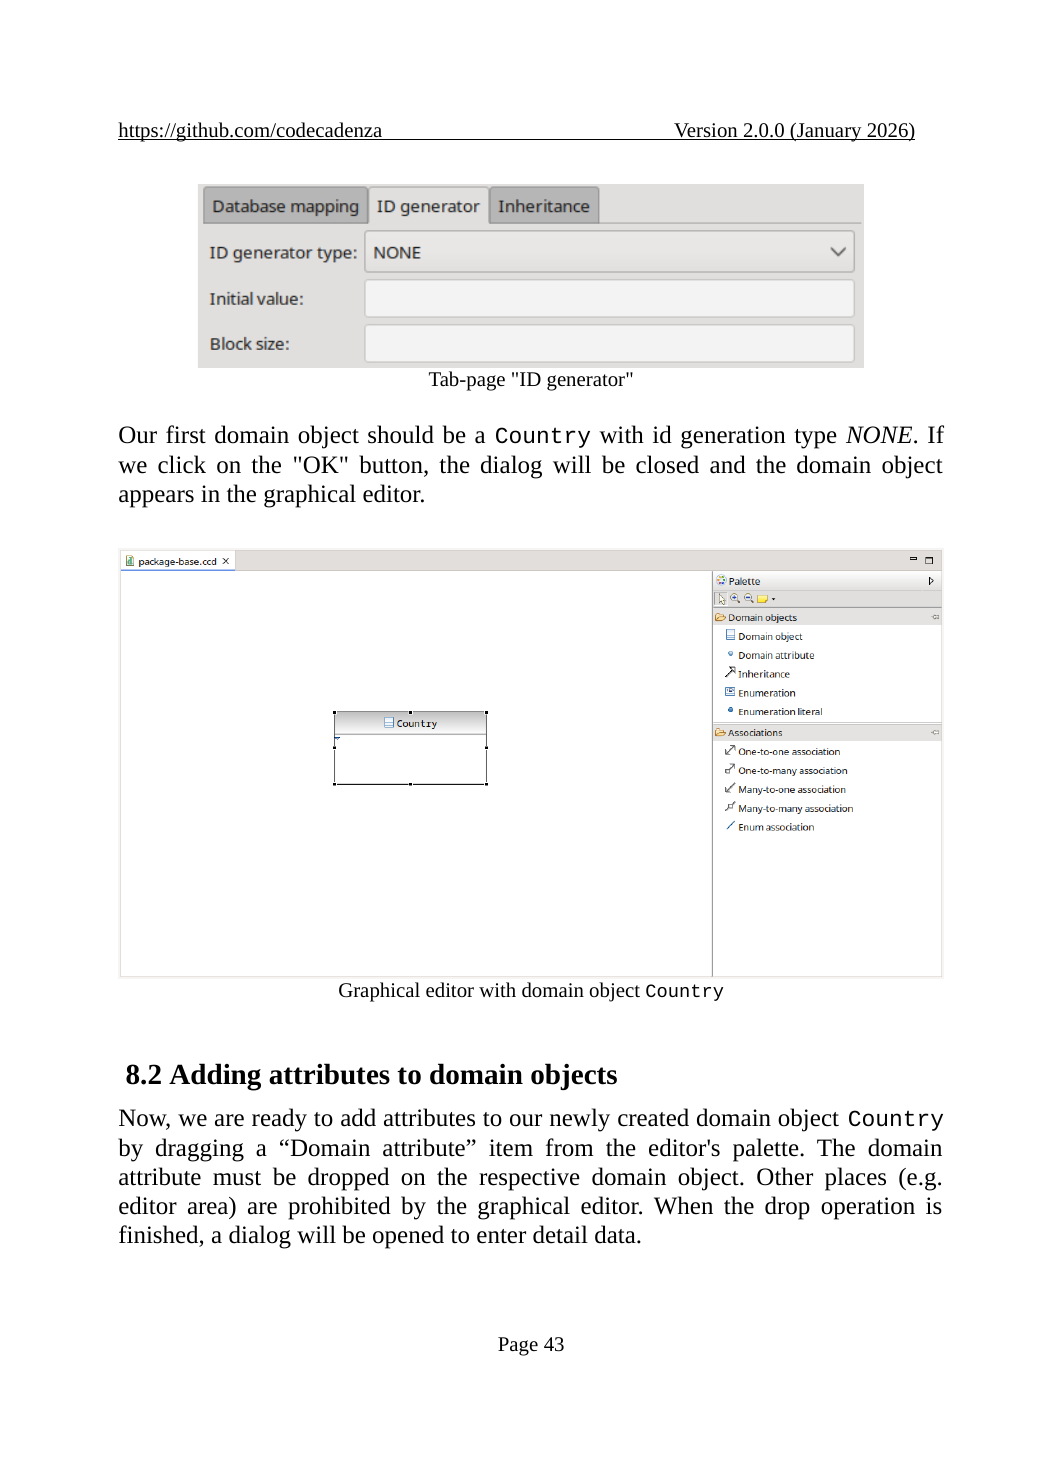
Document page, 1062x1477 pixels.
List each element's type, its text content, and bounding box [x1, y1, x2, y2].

picture [197, 184, 864, 368]
text Graphical editor with domain object Country [118, 979, 944, 1003]
text Tab-page "ID generator" [198, 368, 864, 391]
text Now, we are ready to add attributes to our newly created domain object Country by dragging a “Domain attribute” item from the editor's palette. The domain attribute must be dropped on the respective domain object. Other places (e.g. editor area) are prohibited by the graphical editor. When the drop operation is finished, a dialog will be opened to enter detail data. [118, 1103, 944, 1248]
picture [118, 548, 944, 979]
subtitle Adding attributes to domain objects [118, 1057, 944, 1091]
text Our first domain object should be a Country with id generation type NONE. If we click on the "OK" button, the dialog will be closed and the domain object appears in the graphical editor. [118, 420, 944, 508]
